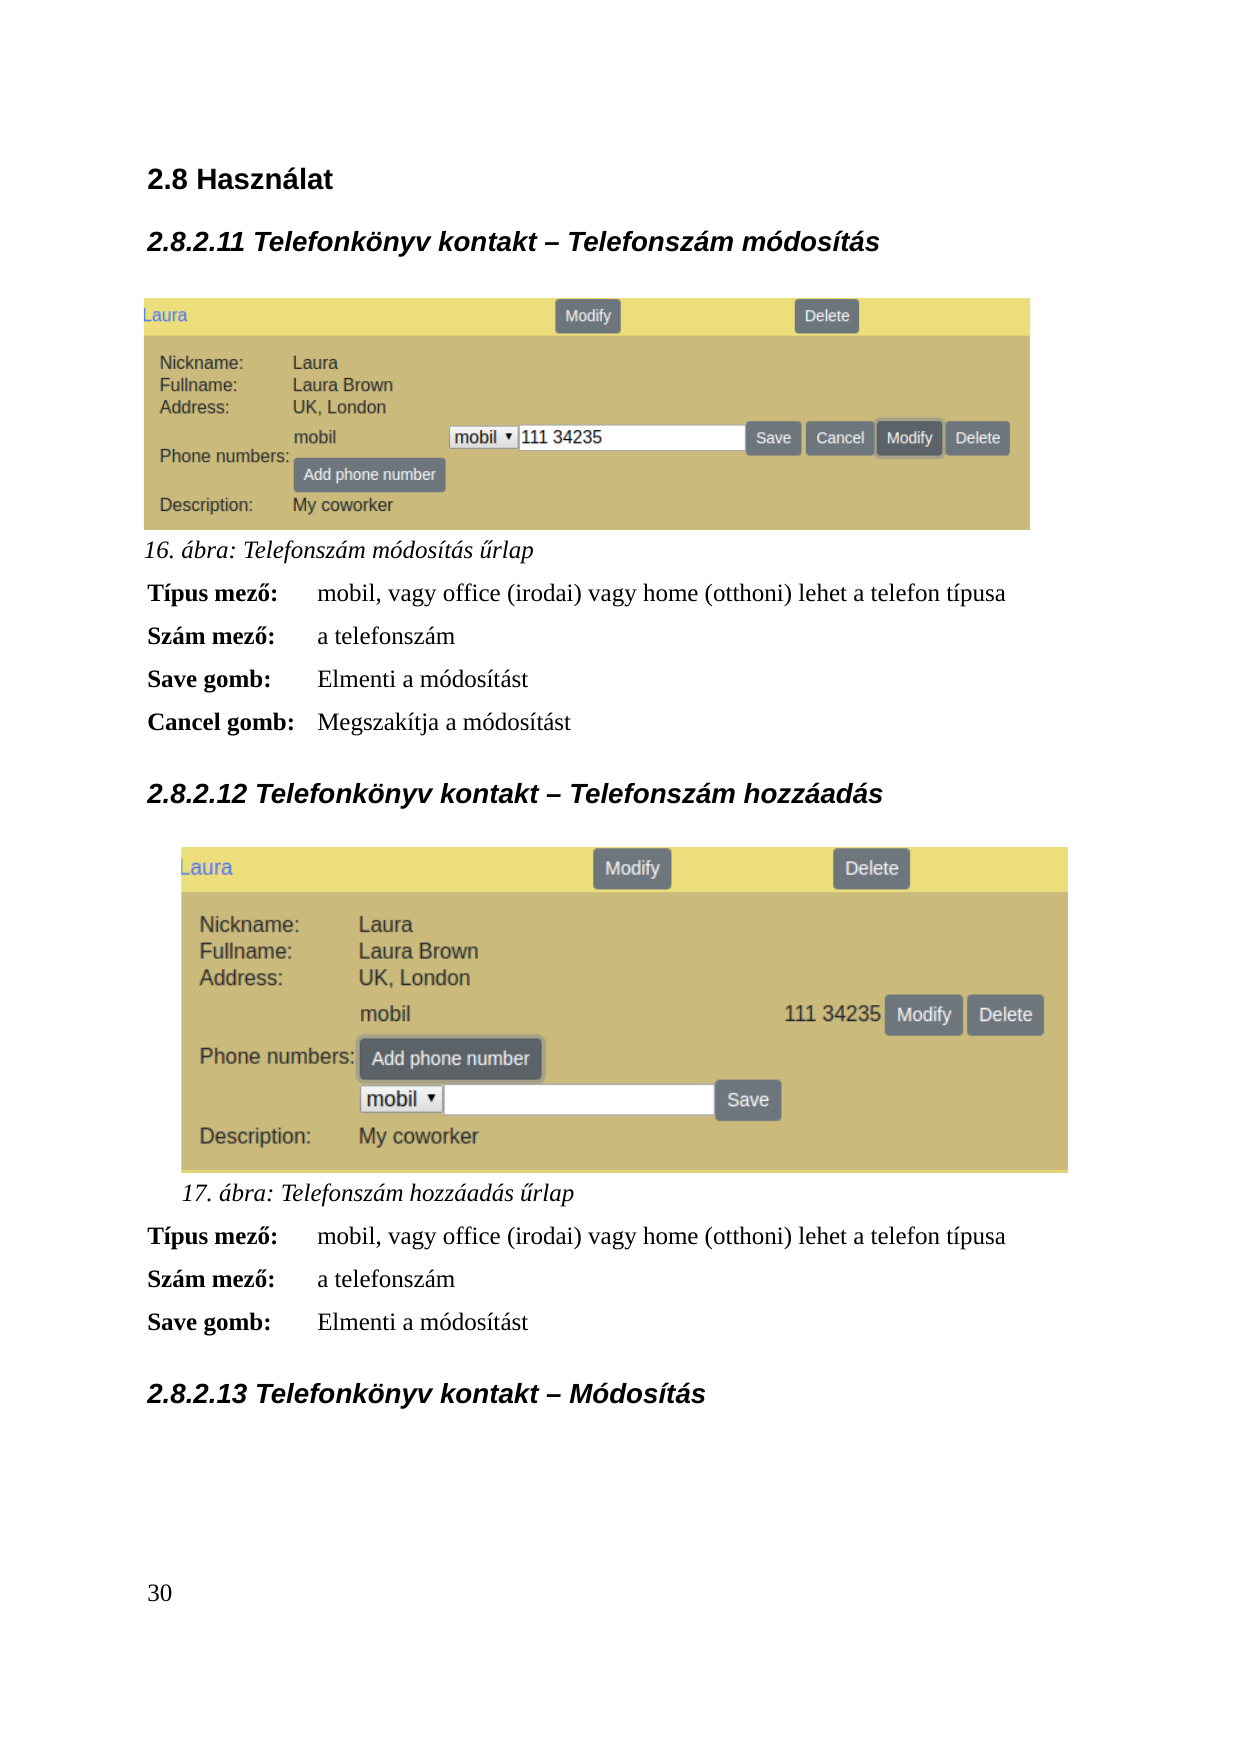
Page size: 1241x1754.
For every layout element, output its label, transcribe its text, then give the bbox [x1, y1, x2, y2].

text 16. ábra: Telefonszám módosítás űrlap [144, 530, 1037, 563]
picture [143, 298, 1031, 530]
subtitle Telefonkönyv kontakt – Módosítás [147, 1377, 1033, 1409]
text Típus mező: mobil, vagy office (irodai) vagy home (otthoni) lehet a telefon típusa Szám mező: a telefonszám Save gomb: Elmenti a módosítást Cancel gomb: Megszakítja a módosítást [147, 563, 1033, 736]
text [144, 286, 1037, 298]
subtitle Telefonkönyv kontakt – Telefonszám hozzáadás [147, 777, 1033, 809]
subtitle Telefonkönyv kontakt – Telefonszám módosítás [147, 225, 1033, 257]
picture [181, 847, 1068, 1173]
text 17. ábra: Telefonszám hozzáadás űrlap [181, 1173, 1068, 1207]
text Típus mező: mobil, vagy office (irodai) vagy home (otthoni) lehet a telefon típusa Szám mező: a telefonszám Save gomb: Elmenti a módosítást [147, 835, 1068, 1336]
